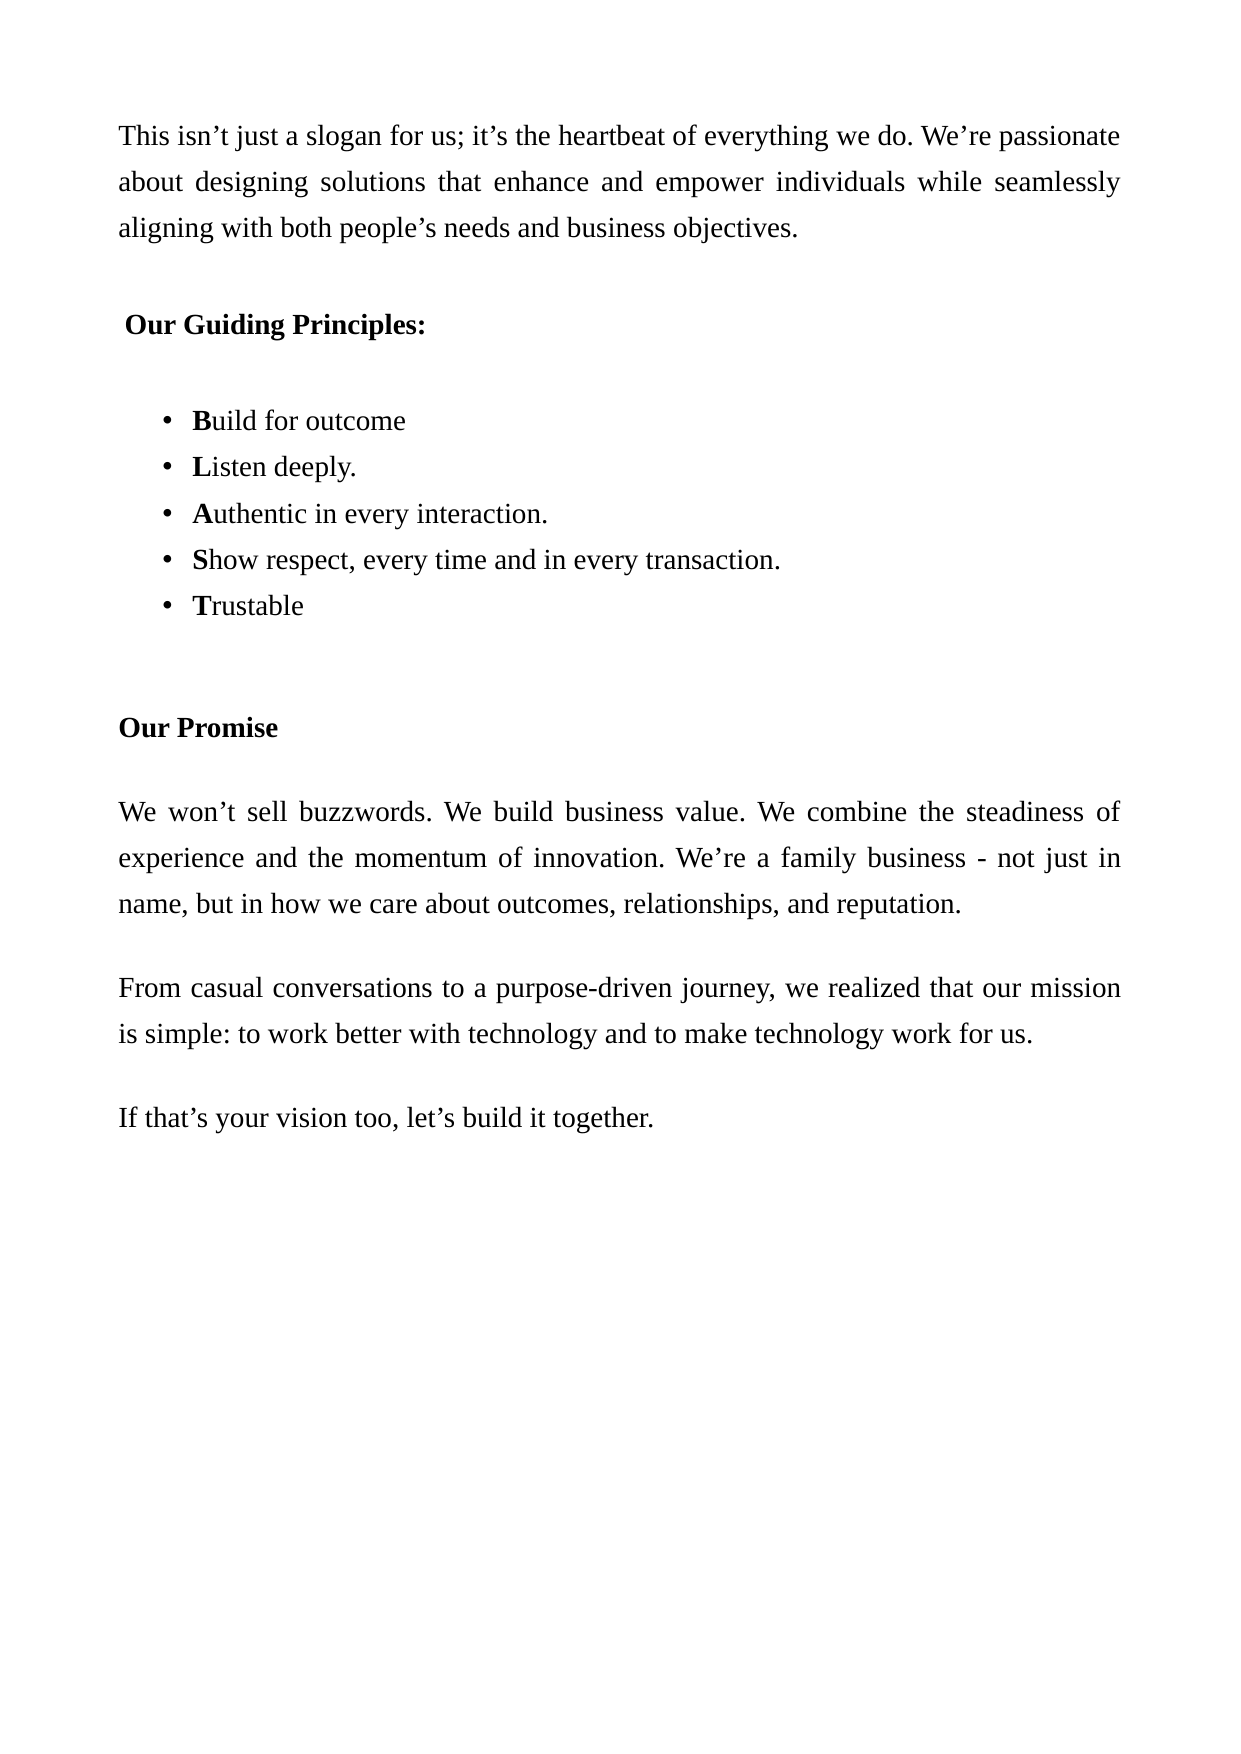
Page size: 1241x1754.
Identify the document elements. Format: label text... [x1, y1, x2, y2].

list Trustable [162, 588, 1122, 622]
text We won’t sell buzzwords. We build business value. We combine the steadiness of experience and the momentum of innovation. We’re a family business - not just in name, but in how we care about outcomes, relationships, and reputation. [118, 794, 1122, 920]
text Our Promise [118, 710, 1122, 743]
text From casual conversations to a purpose-driven journey, we realized that our mission is simple: to work better with technology and to make technology work for us. [118, 970, 1122, 1050]
list Authentic in every interaction. [162, 496, 1122, 529]
list Listen deeply. [162, 449, 1122, 483]
text This isn’t just a slogan for us; it’s the heartbeat of everything we do. We’re passionate about designing solutions that enhance and empower individuals while seamlessly aligning with both people’s needs and business objectives. [118, 118, 1122, 244]
text If that’s your vision too, let’s build it together. [118, 1100, 1122, 1133]
text Our Guiding Principles: [118, 307, 1122, 340]
list Show respect, every time and in every transaction. [162, 542, 1122, 576]
list Build for outcome [162, 403, 1122, 437]
